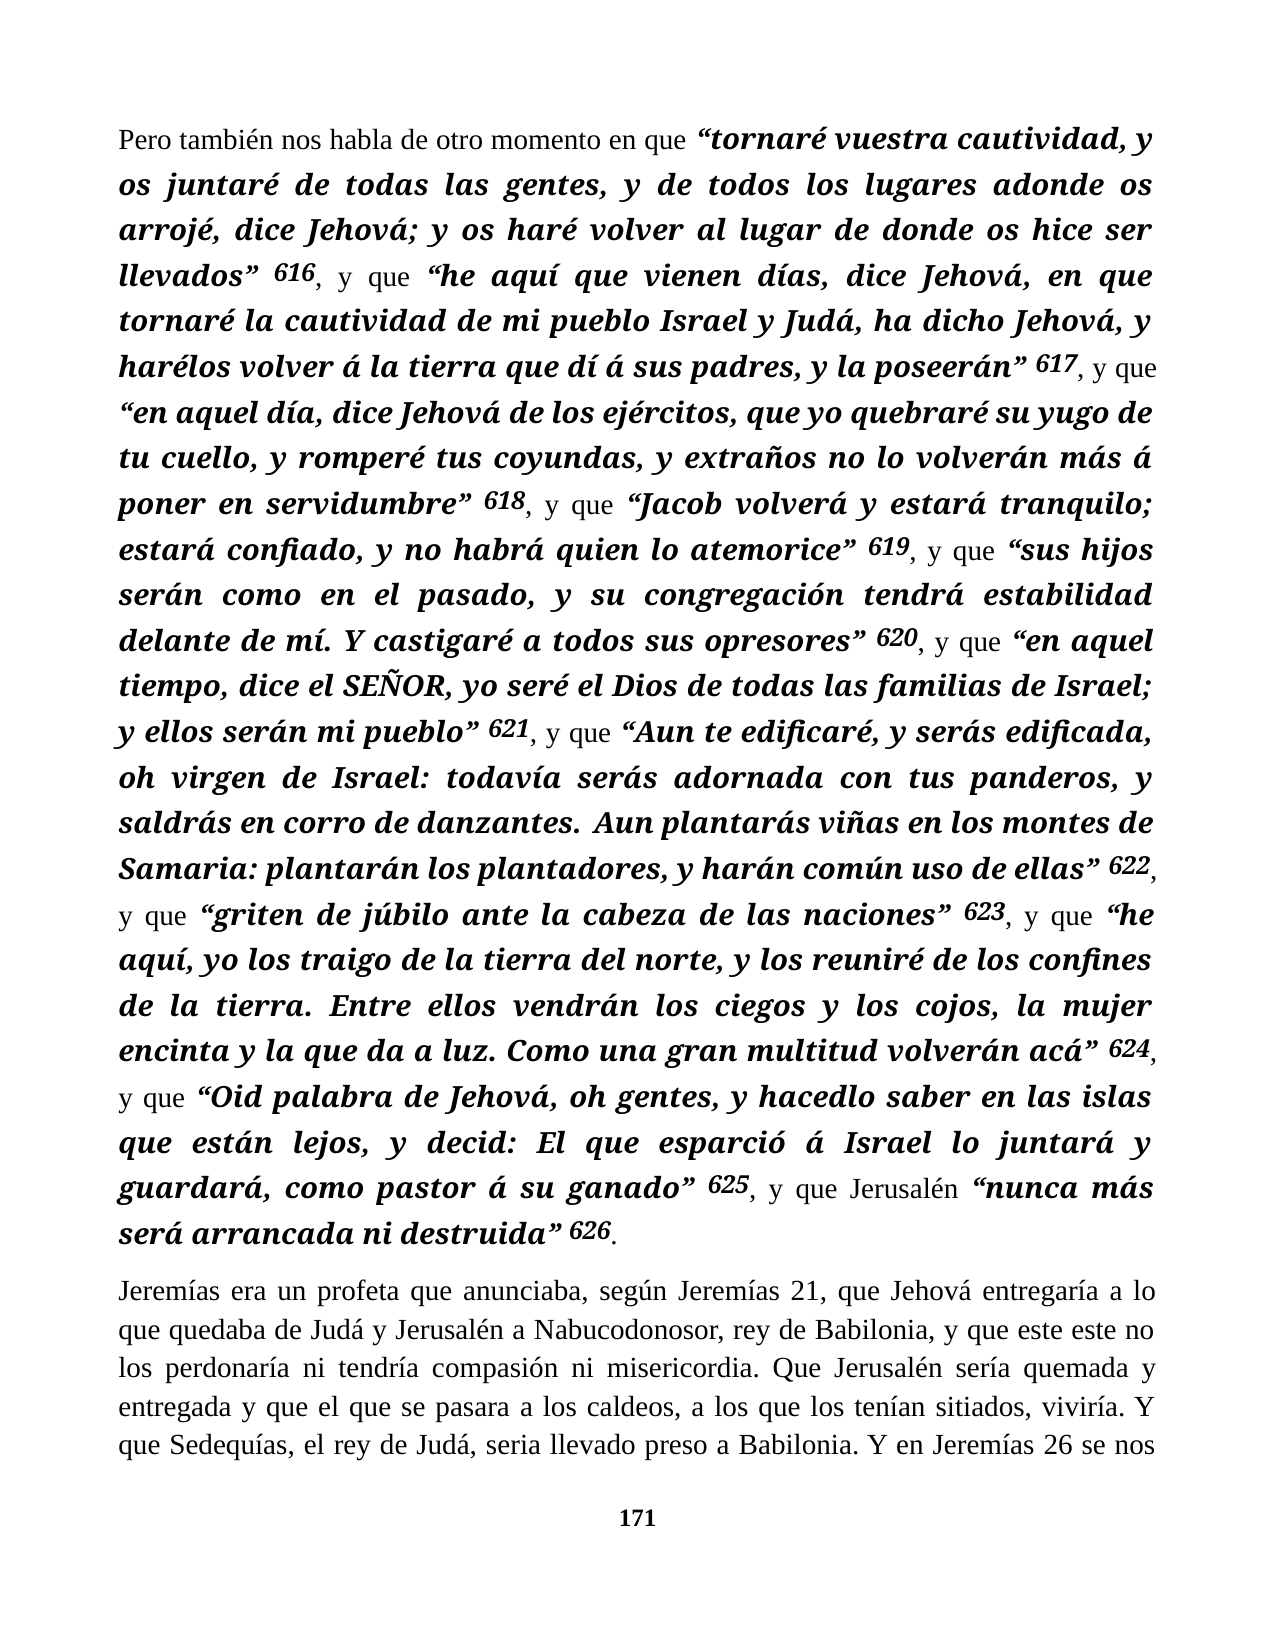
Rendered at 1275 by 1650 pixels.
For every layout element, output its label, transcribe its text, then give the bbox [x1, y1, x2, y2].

text Jeremías era un profeta que anunciaba, según Jeremías 21, que Jehová entregaría a lo que quedaba de Judá y Jerusalén a Nabucodonosor, rey de Babilonia, y que este este no los perdonaría ni tendría compasión ni misericordia. Que Jerusalén sería quemada y entregada y que el que se pasara a los caldeos, a los que los tenían sitiados, viviría. Y que Sedequías, el rey de Judá, seria llevado preso a Babilonia. Y en Jeremías 26 se nos [118, 1273, 1157, 1461]
text Pero también nos habla de otro momento en que “tornaré vuestra cautividad, y os juntaré de todas las gentes, y de todos los lugares adonde os arrojé, dice Jehová; y os haré volver al lugar de donde os hice ser llevados” , y que “he aquí que vienen días, dice Jehová, en que tornaré la cautividad de mi pueblo Israel y Judá, ha dicho Jehová, y harélos volver á la tierra que dí á sus padres, y la poseerán” , y que “en aquel día, dice Jehová de los ejércitos, que yo quebraré su yugo de tu cuello, y romperé tus coyundas, y extraños no lo volverán más á poner en servidumbre” , y que “Jacob volverá y estará tranquilo; estará confiado, y no habrá quien lo atemorice” , y que “sus hijos serán como en el pasado, y su congregación tendrá estabilidad delante de mí. Y castigaré a todos sus opresores” , y que “en aquel tiempo, dice el SEÑOR, yo seré el Dios de todas las familias de Israel; y ellos serán mi pueblo” , y que “Aun te edificaré, y serás edificada, oh virgen de Israel: todavía serás adornada con tus panderos, y saldrás en corro de danzantes. Aun plantarás viñas en los montes de Samaria: plantarán los plantadores, y harán común uso de ellas” , y que “griten de júbilo ante la cabeza de las naciones” , y que “he aquí, yo los traigo de la tierra del norte, y los reuniré de los confines de la tierra. Entre ellos vendrán los ciegos y los cojos, la mujer encinta y la que da a luz. Como una gran multitud volverán acá” , y que “Oid palabra de Jehová, oh gentes, y hacedlo saber en las islas que están lejos, y decid: El que esparció á Israel lo juntará y guardará, como pastor á su ganado” , y que Jerusalén “nunca más será arrancada ni destruida” . [118, 118, 1157, 1253]
